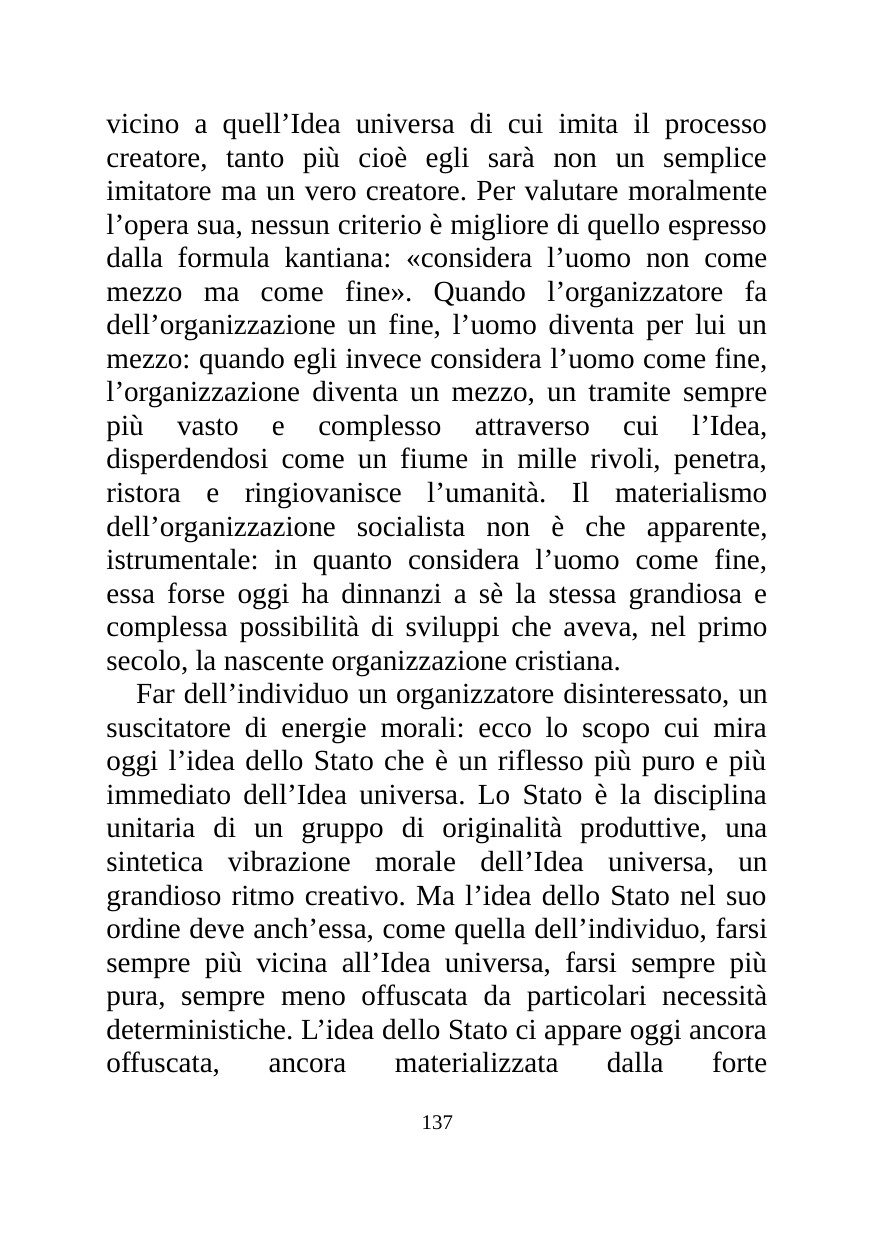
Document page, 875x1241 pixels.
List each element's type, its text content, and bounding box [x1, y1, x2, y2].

text vicino a quell’Idea universa di cui imita il processo creatore, tanto più cioè egli sarà non un semplice imitatore ma un vero creatore. Per valutare moralmente l’opera sua, nessun criterio è migliore di quello espresso dalla formula kantiana: «considera l’uomo non come mezzo ma come fine». Quando l’organizzatore fa dell’organizzazione un fine, l’uomo diventa per lui un mezzo: quando egli invece considera l’uomo come fine, l’organizzazione diventa un mezzo, un tramite sempre più vasto e complesso attraverso cui l’Idea, disperdendosi come un fiume in mille rivoli, penetra, ristora e ringiovanisce l’umanità. Il materialismo dell’organizzazione socialista non è che apparente, istrumentale: in quanto considera l’uomo come fine, essa forse oggi ha dinnanzi a sè la stessa grandiosa e complessa possibilità di sviluppi che aveva, nel primo secolo, la nascente organizzazione cristiana. [106, 106, 768, 676]
text Far dell’individuo un organizzatore disinteressato, un suscitatore di energie morali: ecco lo scopo cui mira oggi l’idea dello Stato che è un riflesso più puro e più immediato dell’Idea universa. Lo Stato è la disciplina unitaria di un gruppo di originalità produttive, una sintetica vibrazione morale dell’Idea universa, un grandioso ritmo creativo. Ma l’idea dello Stato nel suo ordine deve anch’essa, come quella dell’individuo, farsi sempre più vicina all’Idea universa, farsi sempre più pura, sempre meno offuscata da particolari necessità deterministiche. L’idea dello Stato ci appare oggi ancora offuscata, ancora materializzata dalla forte [106, 676, 768, 1079]
